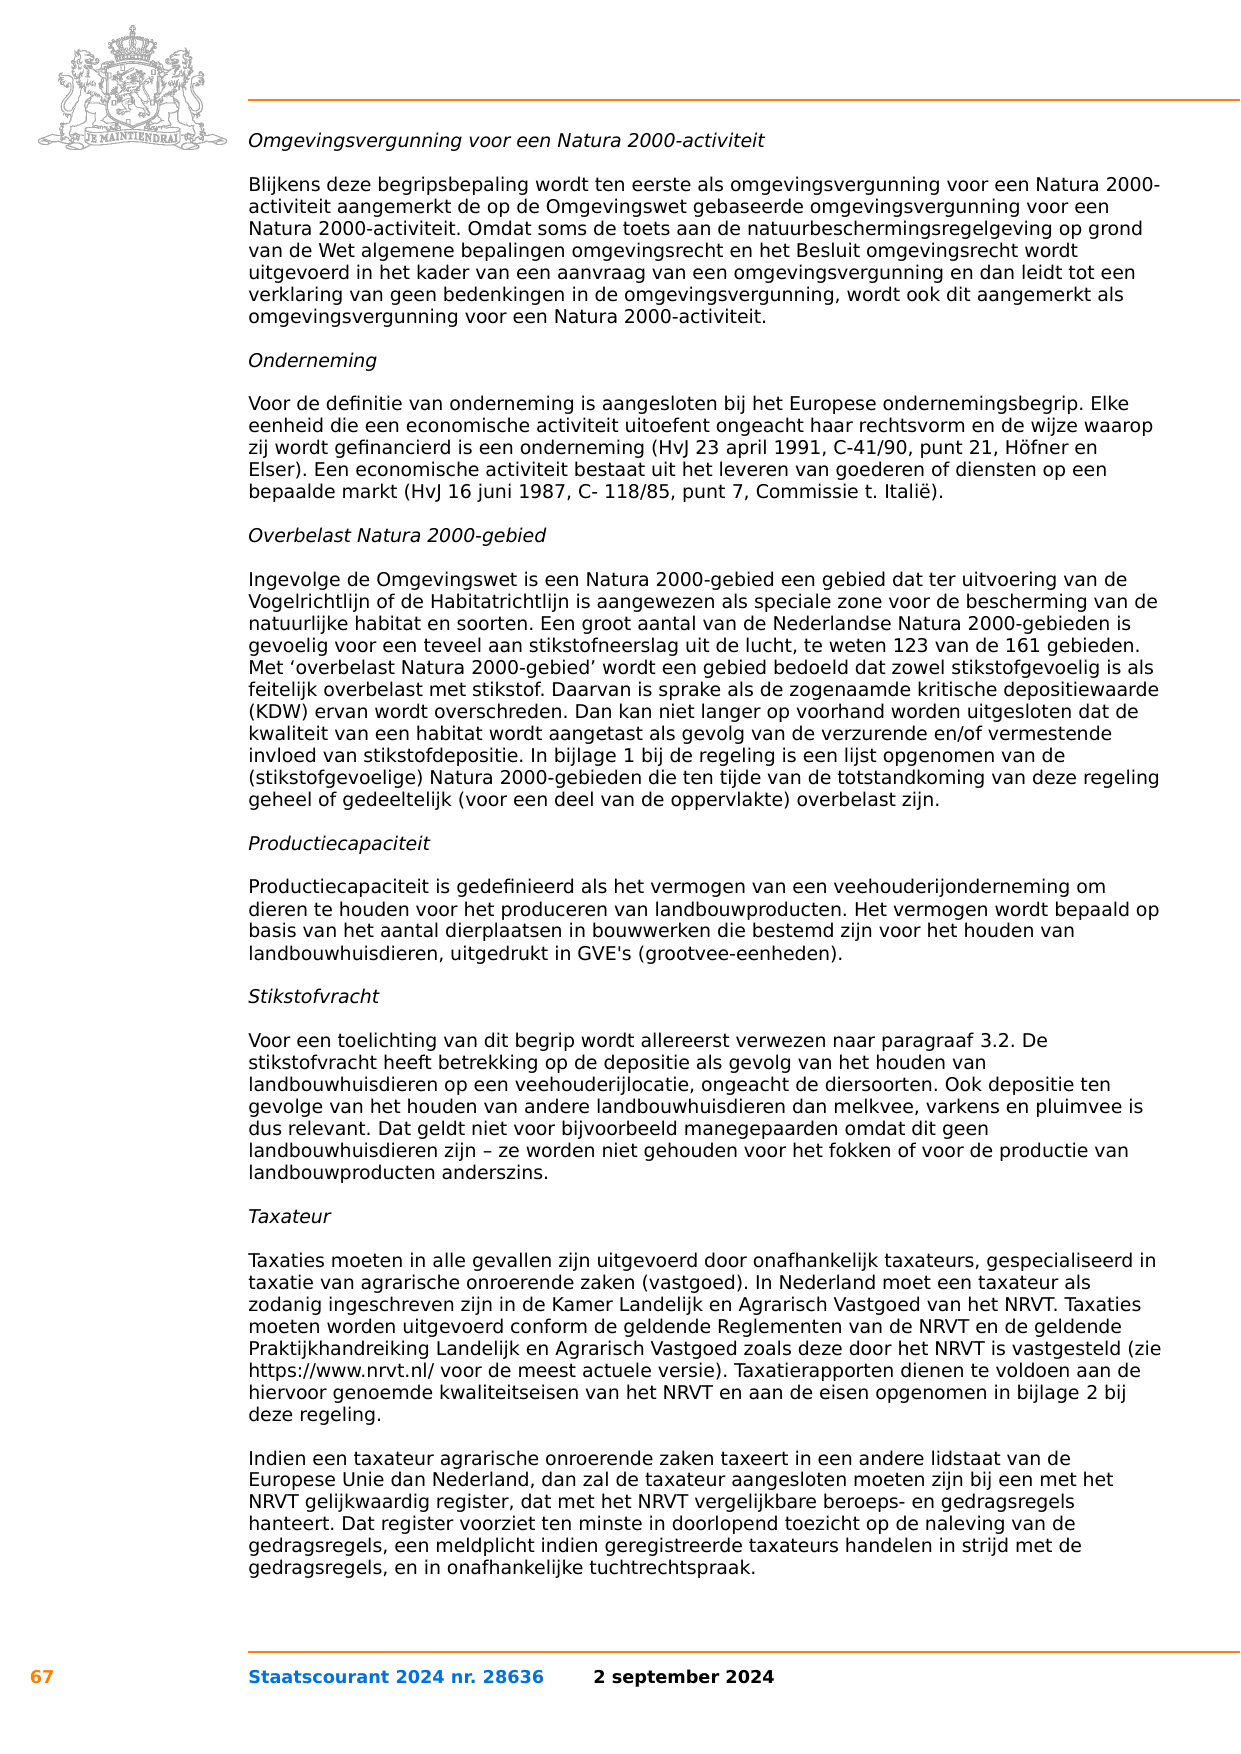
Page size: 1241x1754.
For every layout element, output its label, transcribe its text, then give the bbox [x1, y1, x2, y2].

text Ingevolge de Omgevingswet is een Natura 2000-gebied een gebied dat ter uitvoering van de Vogelrichtlijn of de Habitatrichtlijn is aangewezen als speciale zone voor de bescherming van de natuurlijke habitat en soorten. Een groot aantal van de Nederlandse Natura 2000-gebieden is gevoelig voor een teveel aan stikstofneerslag uit de lucht, te weten 123 van de 161 gebieden. Met ‘overbelast Natura 2000-gebied’ wordt een gebied bedoeld dat zowel stikstofgevoelig is als feitelijk overbelast met stikstof. Daarvan is sprake als de zogenaamde kritische depositiewaarde (KDW) ervan wordt overschreden. Dan kan niet langer op voorhand worden uitgesloten dat de kwaliteit van een habitat wordt aangetast als gevolg van de verzurende en/of vermestende invloed van stikstofdepositie. In bijlage 1 bij de regeling is een lijst opgenomen van de (stikstofgevoelige) Natura 2000-gebieden die ten tijde van de totstandkoming van deze regeling geheel of gedeeltelijk (voor een deel van de oppervlakte) overbelast zijn. [248, 569, 1163, 811]
text Blijkens deze begripsbepaling wordt ten eerste als omgevingsvergunning voor een Natura 2000-activiteit aangemerkt de op de Omgevingswet gebaseerde omgevingsvergunning voor een Natura 2000-activiteit. Omdat soms de toets aan de natuurbeschermingsregelgeving op grond van de Wet algemene bepalingen omgevingsrecht en het Besluit omgevingsrecht wordt uitgevoerd in het kader van een aanvraag van een omgevingsvergunning en dan leidt tot een verklaring van geen bedenkingen in de omgevingsvergunning, wordt ook dit aangemerkt als omgevingsvergunning voor een Natura 2000-activiteit. [248, 174, 1163, 328]
subtitle Stikstofvracht [248, 986, 1163, 1008]
subtitle Onderneming [248, 349, 1163, 371]
text Indien een taxateur agrarische onroerende zaken taxeert in een andere lidstaat van de Europese Unie dan Nederland, dan zal de taxateur aangesloten moeten zijn bij een met het NRVT gelijkwaardig register, dat met het NRVT vergelijkbare beroeps- en gedragsregels hanteert. Dat register voorziet ten minste in doorlopend toezicht op de naleving van de gedragsregels, een meldplicht indien geregistreerde taxateurs handelen in strijd met de gedragsregels, en in onafhankelijke tuchtrechtspraak. [248, 1447, 1163, 1579]
subtitle Overbelast Natura 2000-gebied [248, 525, 1163, 547]
text Voor de definitie van onderneming is aangesloten bij het Europese ondernemingsbegrip. Elke eenheid die een economische activiteit uitoefent ongeacht haar rechtsvorm en de wijze waarop zij wordt gefinancierd is een onderneming (HvJ 23 april 1991, C-41/90, punt 21, Höfner en Elser). Een economische activiteit bestaat uit het leveren van goederen of diensten op een bepaalde markt (HvJ 16 juni 1987, C- 118/85, punt 7, Commissie t. Italië). [248, 393, 1163, 503]
subtitle Omgevingsvergunning voor een Natura 2000-activiteit [248, 130, 1163, 152]
text Voor een toelichting van dit begrip wordt allereerst verwezen naar paragraaf 3.2. De stikstofvracht heeft betrekking op de depositie als gevolg van het houden van landbouwhuisdieren op een veehouderijlocatie, ongeacht de diersoorten. Ook depositie ten gevolge van het houden van andere landbouwhuisdieren dan melkvee, varkens en pluimvee is dus relevant. Dat geldt niet voor bijvoorbeeld manegepaarden omdat dit geen landbouwhuisdieren zijn – ze worden niet gehouden voor het fokken of voor de productie van landbouwproducten anderszins. [248, 1030, 1163, 1184]
subtitle Taxateur [248, 1206, 1163, 1228]
subtitle Productiecapaciteit [248, 833, 1163, 854]
text Productiecapaciteit is gedefinieerd als het vermogen van een veehouderijonderneming om dieren te houden voor het produceren van landbouwproducten. Het vermogen wordt bepaald op basis van het aantal dierplaatsen in bouwwerken die bestemd zijn voor het houden van landbouwhuisdieren, uitgedrukt in GVE's (grootvee-eenheden). [248, 876, 1163, 964]
text Taxaties moeten in alle gevallen zijn uitgevoerd door onafhankelijk taxateurs, gespecialiseerd in taxatie van agrarische onroerende zaken (vastgoed). In Nederland moet een taxateur als zodanig ingeschreven zijn in de Kamer Landelijk en Agrarisch Vastgoed van het NRVT. Taxaties moeten worden uitgevoerd conform de geldende Reglementen van de NRVT en de geldende Praktijkhandreiking Landelijk en Agrarisch Vastgoed zoals deze door het NRVT is vastgesteld (zie https://www.nrvt.nl/ voor de meest actuele versie). Taxatierapporten dienen te voldoen aan de hiervoor genoemde kwaliteitseisen van het NRVT en aan de eisen opgenomen in bijlage 2 bij deze regeling. [248, 1250, 1163, 1426]
picture [38, 25, 227, 150]
